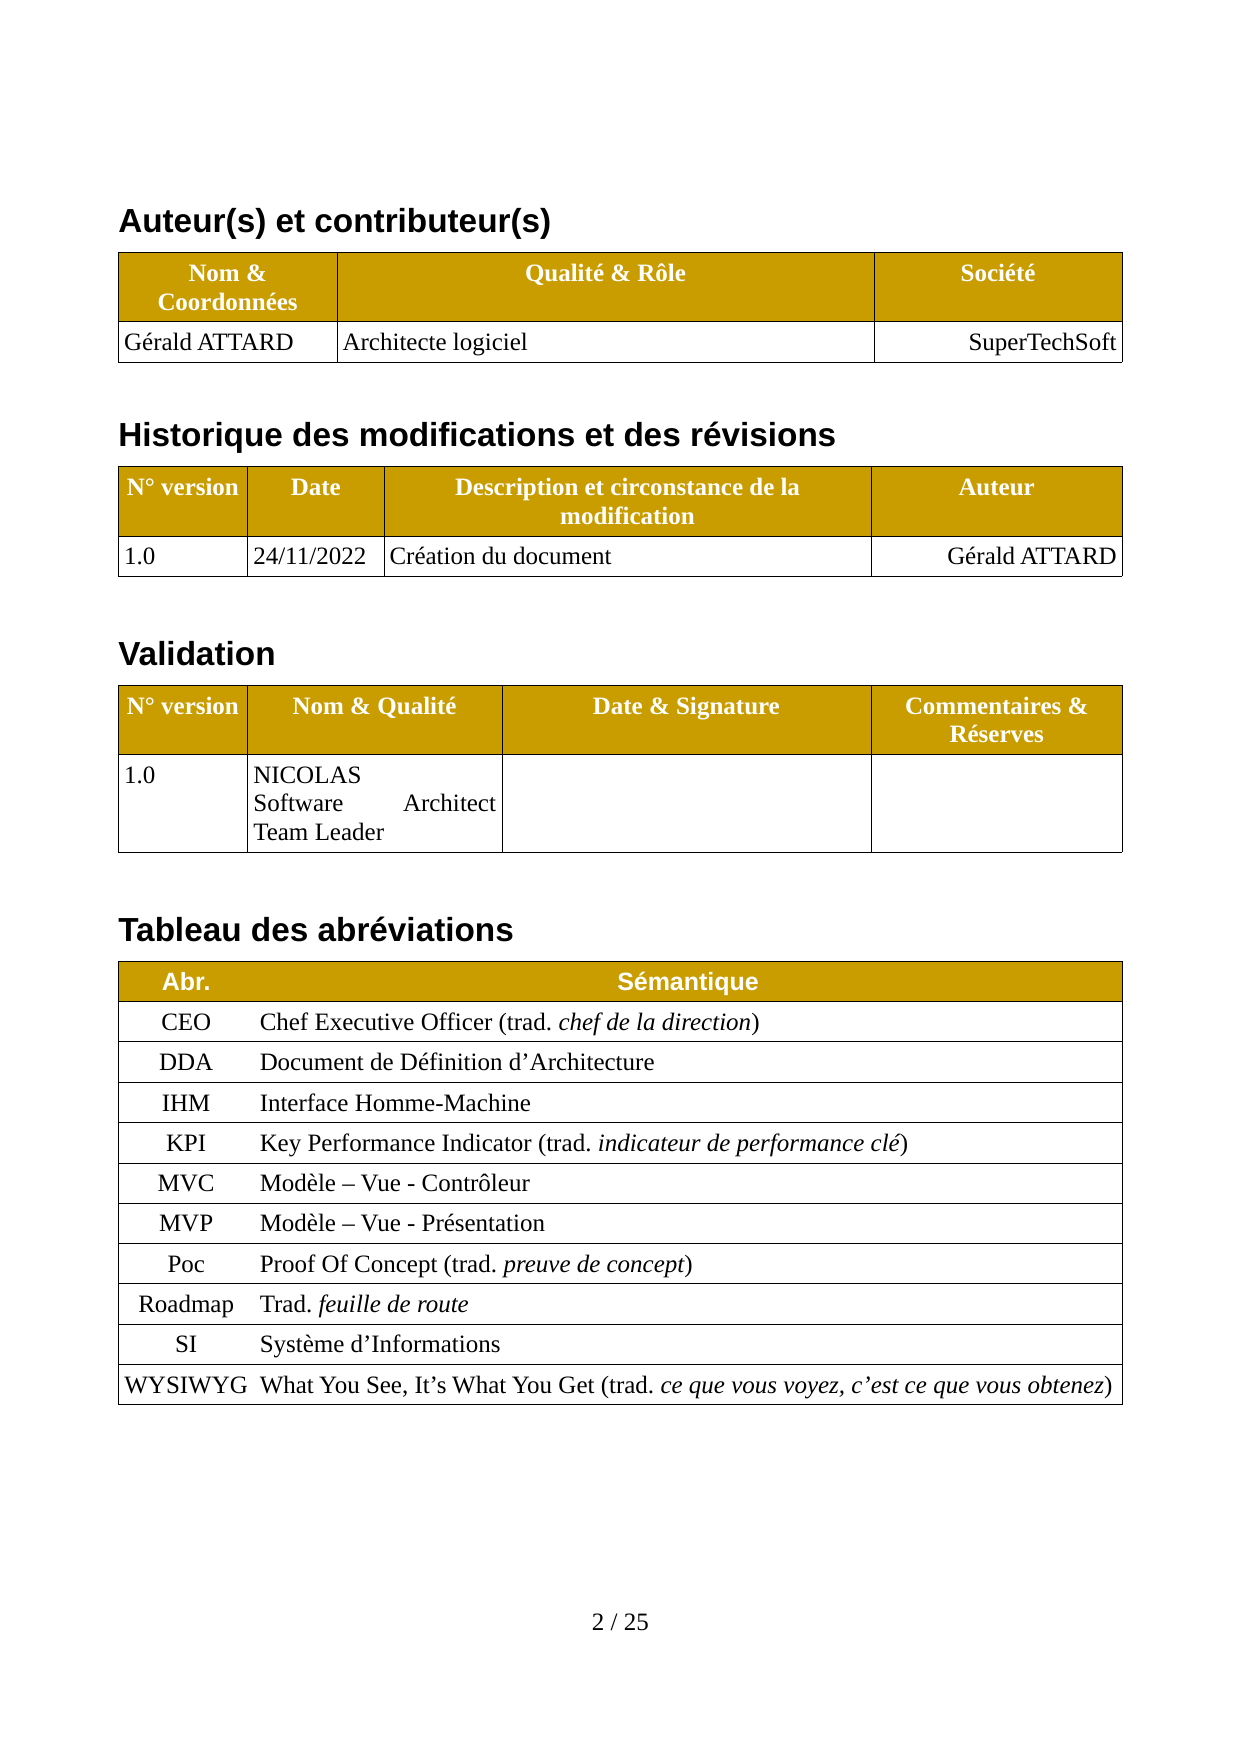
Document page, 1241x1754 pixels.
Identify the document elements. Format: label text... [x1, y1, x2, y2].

subtitle Validation [118, 634, 1122, 672]
table_header Description et circonstance de la modification [385, 467, 871, 536]
table_cell Interface Homme-Machine [254, 1083, 1122, 1122]
table_header Auteur [872, 467, 1122, 536]
table_cell Gérald ATTARD [872, 537, 1122, 576]
table_header Commentaires & Réserves [872, 686, 1122, 754]
table_cell IHM [119, 1083, 254, 1122]
table_header Nom & Coordonnées [119, 253, 337, 321]
table_cell [872, 755, 1122, 852]
table_header Date [248, 467, 384, 536]
table_cell [503, 755, 871, 852]
table_header Sémantique [254, 962, 1122, 1001]
table_cell Document de Définition d’Architecture [254, 1042, 1122, 1082]
table_cell Chef Executive Officer (trad. chef de la direction) [254, 1002, 1122, 1041]
table_header Nom & Qualité [248, 686, 502, 754]
table_header Abr. [119, 962, 254, 1001]
table_cell Système d’Informations [254, 1325, 1122, 1364]
table_cell 1.0 [119, 537, 247, 576]
table_header N° version [119, 467, 247, 536]
table_cell SI [119, 1325, 254, 1364]
table_cell DDA [119, 1042, 254, 1082]
table_header N° version [119, 686, 247, 754]
table_cell Modèle – Vue - Présentation [254, 1204, 1122, 1243]
table_cell NICOLAS Software Architect Team Leader [248, 755, 502, 852]
table_cell Roadmap [119, 1284, 254, 1324]
table_cell Key Performance Indicator (trad. indicateur de performance clé) [254, 1123, 1122, 1162]
subtitle Historique des modifications et des révisions [118, 416, 1122, 454]
table_cell Proof Of Concept (trad. preuve de concept) [254, 1244, 1122, 1283]
table_cell KPI [119, 1123, 254, 1162]
table_cell Création du document [385, 537, 871, 576]
table_cell Modèle – Vue - Contrôleur [254, 1164, 1122, 1203]
table_cell Gérald ATTARD [119, 322, 337, 362]
table_cell 24/11/2022 [248, 537, 384, 576]
table_cell CEO [119, 1002, 254, 1041]
table_cell Poc [119, 1244, 254, 1283]
table_cell 1.0 [119, 755, 247, 852]
subtitle Auteur(s) et contributeur(s) [118, 201, 1122, 240]
table_cell MVP [119, 1204, 254, 1243]
subtitle Tableau des abréviations [118, 910, 1122, 948]
table_cell Architecte logiciel [338, 322, 874, 362]
table_cell WYSIWYG [119, 1365, 254, 1404]
table_header Qualité & Rôle [338, 253, 874, 321]
table_cell SuperTechSoft [875, 322, 1122, 362]
table_header Société [875, 253, 1122, 321]
table_cell MVC [119, 1164, 254, 1203]
table_cell Trad. feuille de route [254, 1284, 1122, 1324]
table_header Date & Signature [503, 686, 871, 754]
table_cell What You See, It’s What You Get (trad. ce que vous voyez, c’est ce que vous obtenez) [254, 1365, 1122, 1404]
